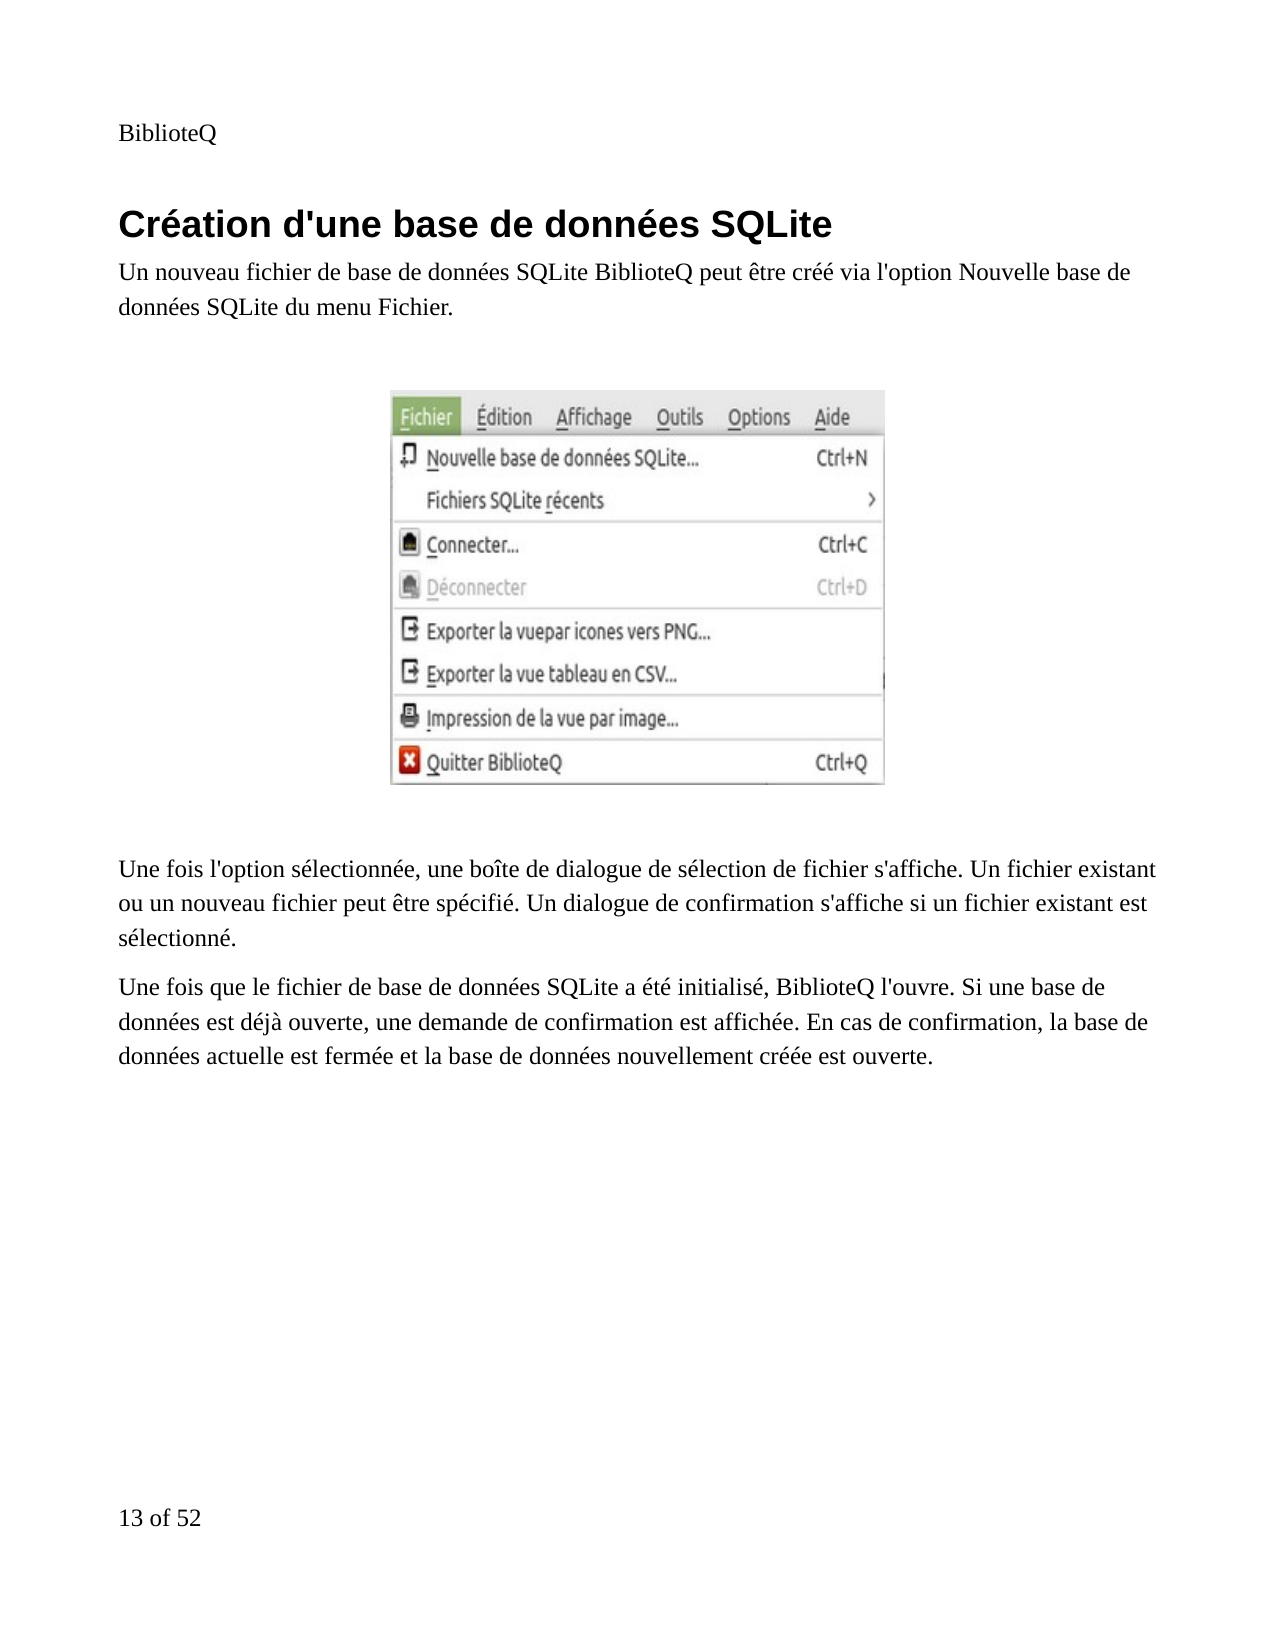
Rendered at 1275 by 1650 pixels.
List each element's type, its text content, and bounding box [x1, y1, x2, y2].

text Une fois que le fichier de base de données SQLite a été initialisé, BiblioteQ l'ouvre. Si une base de données est déjà ouverte, une demande de confirmation est affichée. En cas de confirmation, la base de données actuelle est fermée et la base de données nouvellement créée est ouverte. [118, 972, 1157, 1070]
picture [390, 390, 885, 785]
subtitle Création d'une base de données SQLite [118, 201, 1157, 245]
text Une fois l'option sélectionnée, une boîte de dialogue de sélection de fichier s'affiche. Un fichier existant ou un nouveau fichier peut être spécifié. Un dialogue de confirmation s'affiche si un fichier existant est sélectionné. [118, 854, 1157, 952]
text Un nouveau fichier de base de données SQLite BiblioteQ peut être créé via l'option Nouvelle base de données SQLite du menu Fichier. [118, 257, 1157, 321]
